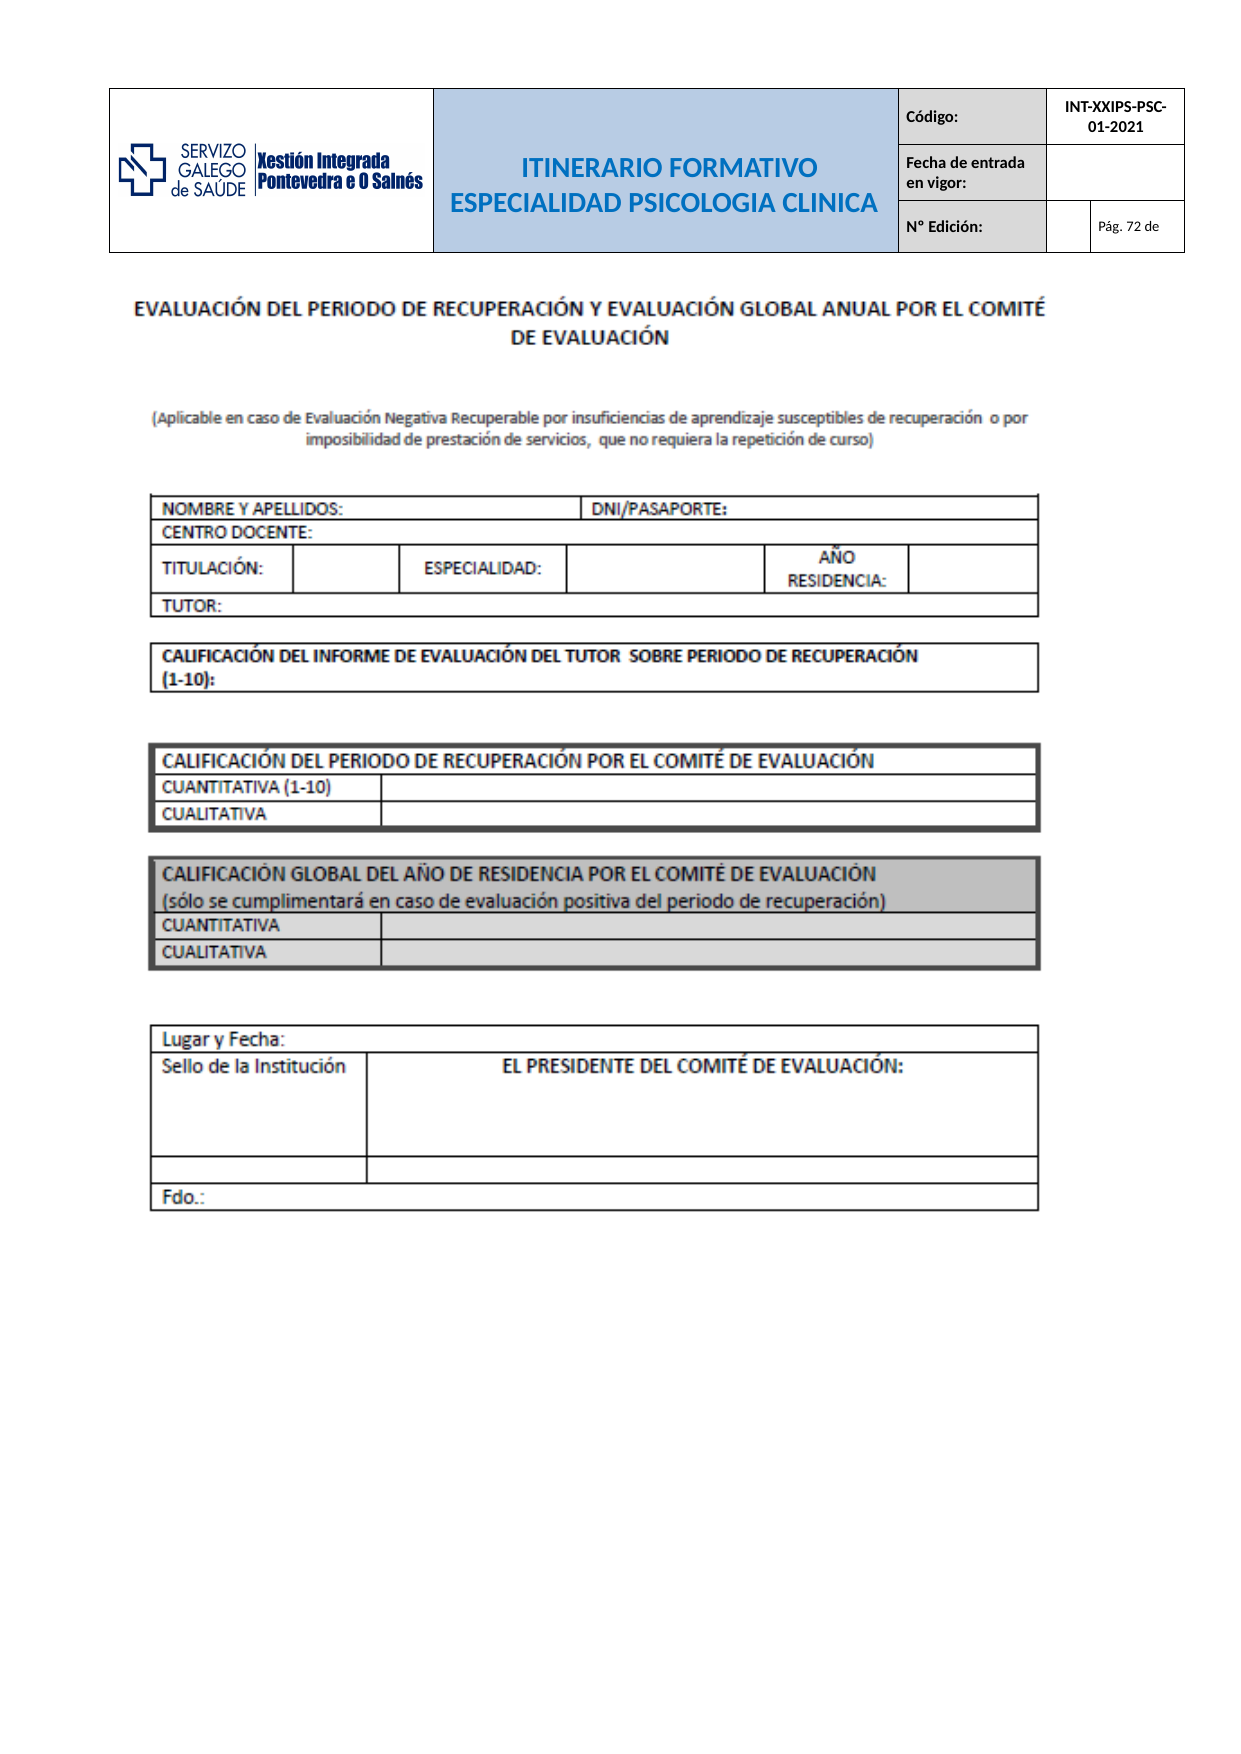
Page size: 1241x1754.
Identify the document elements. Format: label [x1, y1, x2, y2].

picture [118, 143, 425, 197]
